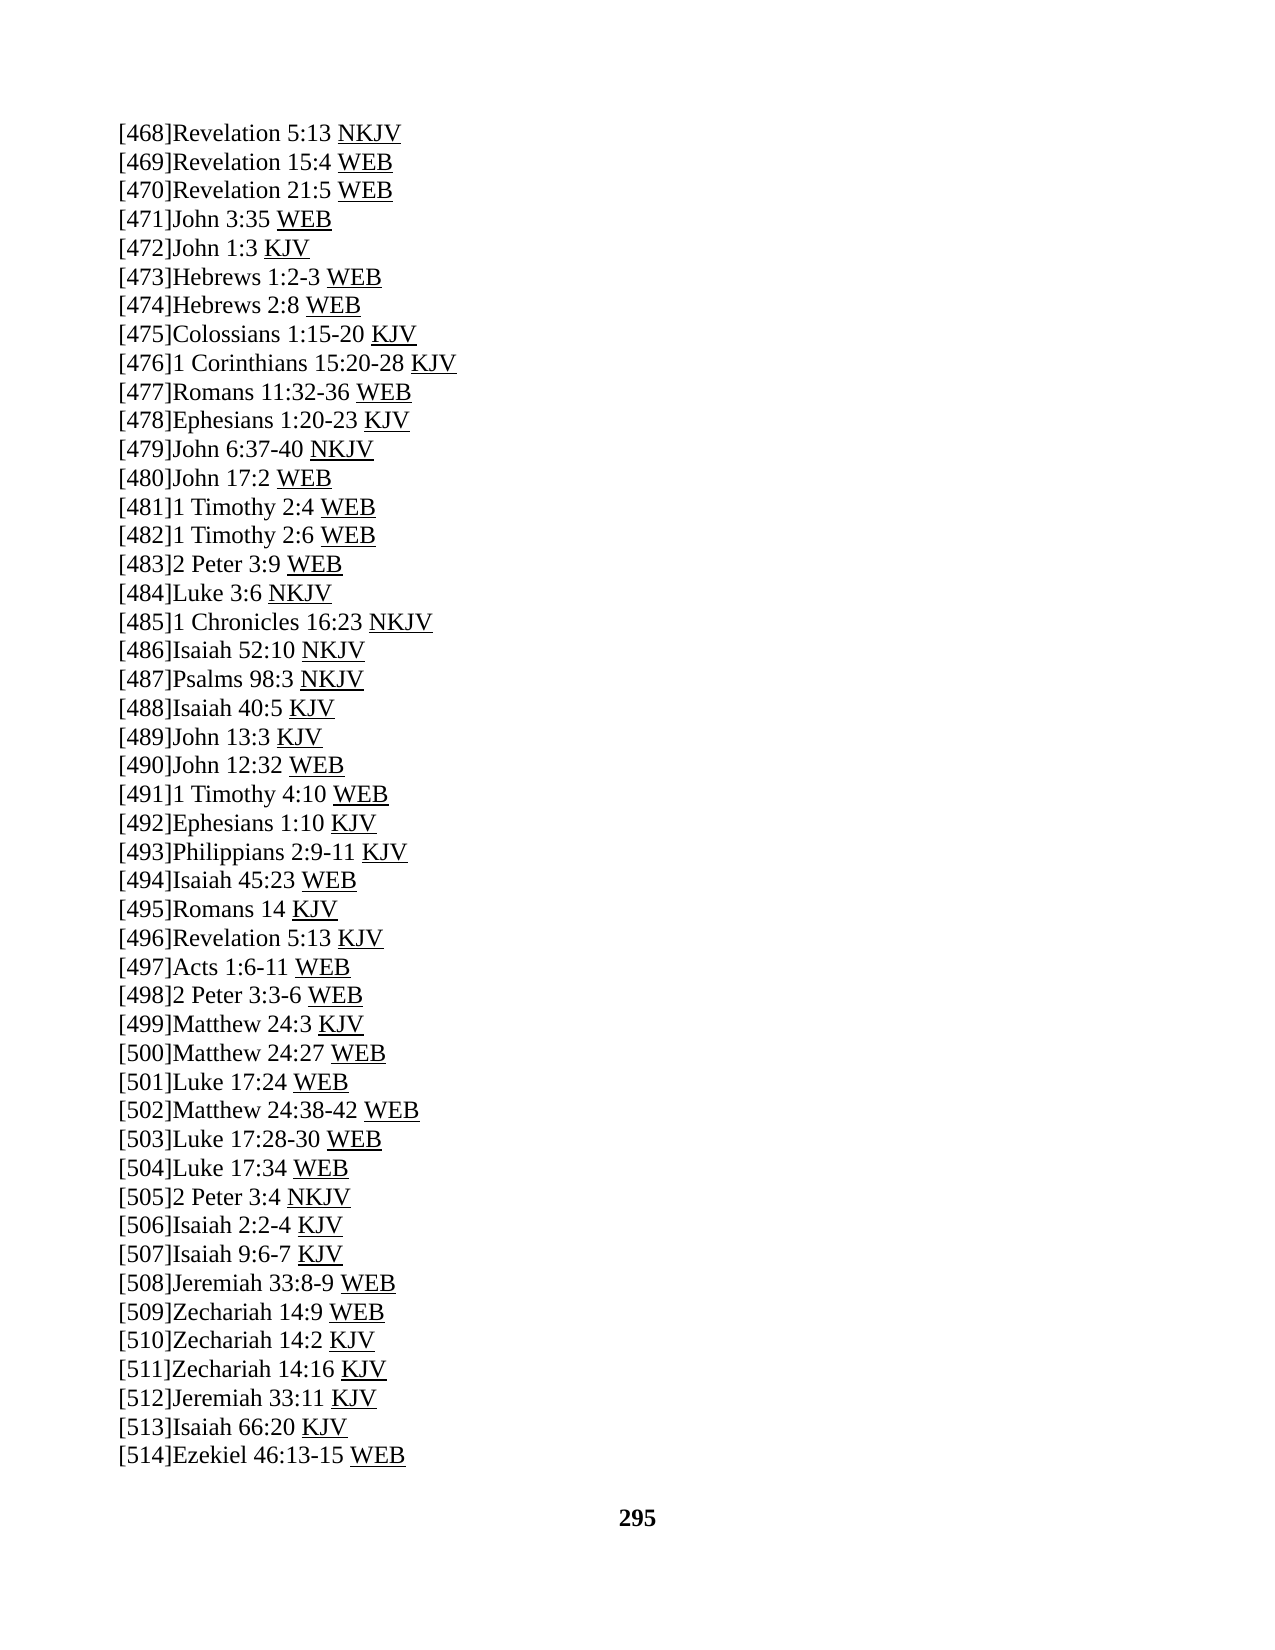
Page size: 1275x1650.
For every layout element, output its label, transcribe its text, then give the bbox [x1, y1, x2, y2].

text Matthew 24:27 WEB [118, 1038, 1157, 1067]
text Hebrews 2:8 WEB [118, 291, 1157, 319]
text John 13:3 KJV [118, 722, 1157, 751]
text Jeremiah 33:8-9 WEB [118, 1268, 1157, 1297]
text Revelation 5:13 KJV [118, 923, 1157, 952]
text 1 Chronicles 16:23 NKJV [118, 607, 1157, 636]
text 2 Peter 3:9 WEB [118, 549, 1157, 578]
text Zechariah 14:2 KJV [118, 1326, 1157, 1354]
text 2 Peter 3:4 NKJV [118, 1182, 1157, 1211]
text John 17:2 WEB [118, 463, 1157, 492]
text Jeremiah 33:11 KJV [118, 1383, 1157, 1412]
text Isaiah 40:5 KJV [118, 693, 1157, 722]
text Matthew 24:3 KJV [118, 1009, 1157, 1038]
text Romans 14 KJV [118, 894, 1157, 923]
text Luke 17:24 WEB [118, 1067, 1157, 1096]
text Revelation 15:4 WEB [118, 147, 1157, 176]
text Hebrews 1:2-3 WEB [118, 262, 1157, 291]
text John 3:35 WEB [118, 204, 1157, 233]
text Luke 17:34 WEB [118, 1153, 1157, 1182]
text Isaiah 2:2-4 KJV [118, 1211, 1157, 1239]
text Ephesians 1:10 KJV [118, 808, 1157, 837]
text 2 Peter 3:3-6 WEB [118, 981, 1157, 1009]
text Zechariah 14:9 WEB [118, 1297, 1157, 1326]
text Isaiah 45:23 WEB [118, 866, 1157, 894]
text Revelation 21:5 WEB [118, 176, 1157, 204]
text Zechariah 14:16 KJV [118, 1354, 1157, 1383]
text Luke 3:6 NKJV [118, 578, 1157, 607]
text John 1:3 KJV [118, 233, 1157, 262]
text Isaiah 66:20 KJV [118, 1412, 1157, 1441]
text Ezekiel 46:13-15 WEB [118, 1441, 1157, 1469]
text Revelation 5:13 NKJV [118, 118, 1157, 147]
text Isaiah 9:6-7 KJV [118, 1239, 1157, 1268]
text Isaiah 52:10 NKJV [118, 636, 1157, 664]
text 1 Timothy 2:4 WEB [118, 492, 1157, 521]
text Matthew 24:38-42 WEB [118, 1096, 1157, 1124]
text John 6:37-40 NKJV [118, 434, 1157, 463]
text Psalms 98:3 NKJV [118, 664, 1157, 693]
text Ephesians 1:20-23 KJV [118, 406, 1157, 434]
text 1 Corinthians 15:20-28 KJV [118, 348, 1157, 377]
text Acts 1:6-11 WEB [118, 952, 1157, 981]
text 1 Timothy 2:6 WEB [118, 521, 1157, 549]
text 1 Timothy 4:10 WEB [118, 779, 1157, 808]
text Philippians 2:9-11 KJV [118, 837, 1157, 866]
text John 12:32 WEB [118, 751, 1157, 779]
text Romans 11:32-36 WEB [118, 377, 1157, 406]
text Colossians 1:15-20 KJV [118, 319, 1157, 348]
text Luke 17:28-30 WEB [118, 1124, 1157, 1153]
